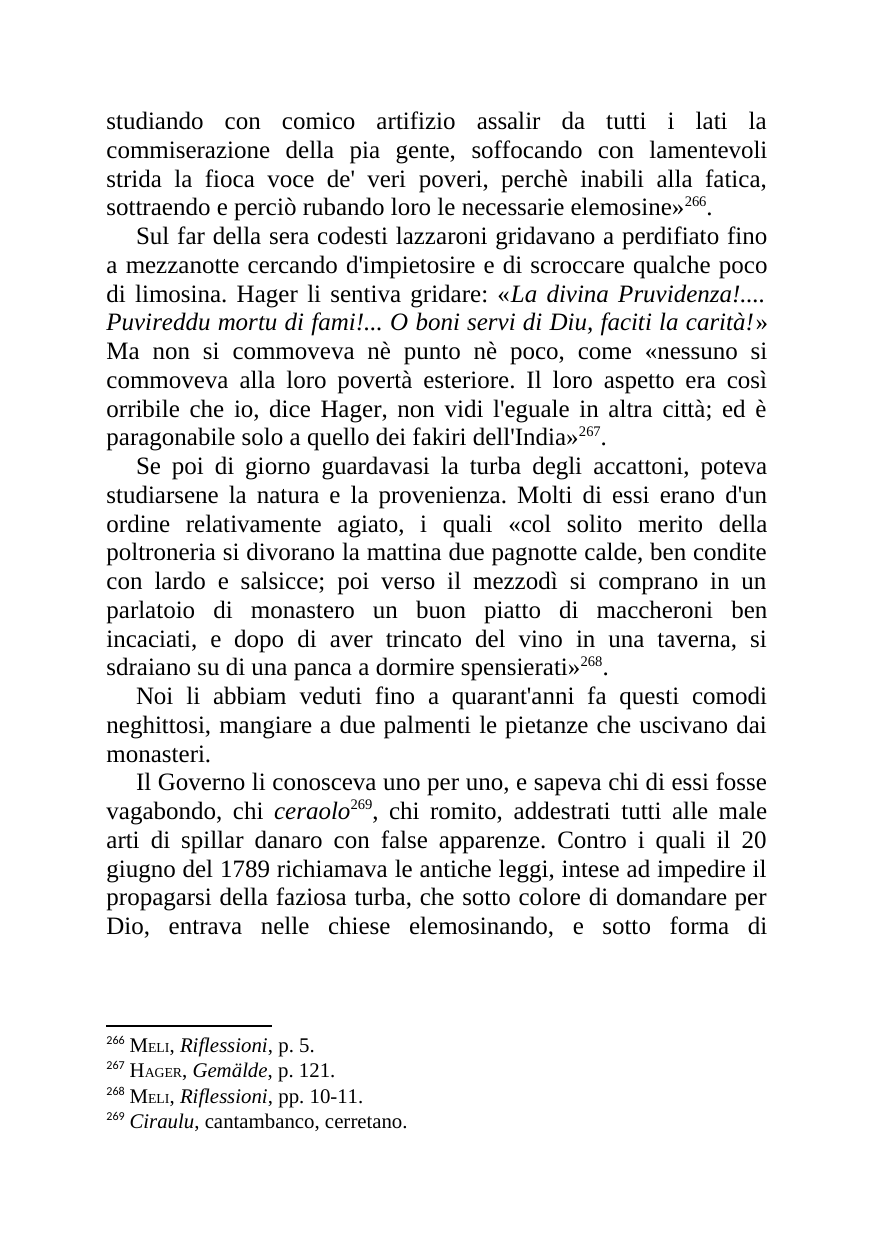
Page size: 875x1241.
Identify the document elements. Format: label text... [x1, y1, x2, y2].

text Hager, Gemälde, p. 121. [106, 1058, 768, 1083]
text Meli, Riflessioni, pp. 10-11. [106, 1083, 768, 1108]
text Noi li abbiam veduti fino a quarant'anni fa questi comodi neghittosi, mangiare a due palmenti le pietanze che uscivano dai monasteri. [106, 681, 768, 767]
text Sul far della sera codesti lazzaroni gridavano a perdifiato fino a mezzanotte cercando d'impietosire e di scroccare qualche poco di limosina. Hager li sentiva gridare: «La divina Pruvidenza!.... Puvireddu mortu di fami!... O boni servi di Diu, faciti la carità!» Ma non si commoveva nè punto nè poco, come «nessuno si commoveva alla loro povertà esteriore. Il loro aspetto era così orribile che io, dice Hager, non vidi l'eguale in altra città; ed è paragonabile solo a quello dei fakiri dell'India». [106, 221, 768, 451]
text Ciraulu, cantambanco, cerretano. [106, 1108, 768, 1134]
text Meli, Riflessioni, p. 5. [106, 1032, 768, 1058]
text Il Governo li conosceva uno per uno, e sapeva chi di essi fosse vagabondo, chi ceraolo, chi romito, addestrati tutti alle male arti di spillar danaro con false apparenze. Contro i quali il 20 giugno del 1789 richiamava le antiche leggi, intese ad impedire il propagarsi della faziosa turba, che sotto colore di domandare per Dio, entrava nelle chiese elemosinando, e sotto forma di [106, 767, 768, 940]
text studiando con comico artifizio assalir da tutti i lati la commiserazione della pia gente, soffocando con lamentevoli strida la fioca voce de' veri poveri, perchè inabili alla fatica, sottraendo e perciò rubando loro le necessarie elemosine». [106, 106, 768, 221]
text Se poi di giorno guardavasi la turba degli accattoni, poteva studiarsene la natura e la provenienza. Molti di essi erano d'un ordine relativamente agiato, i quali «col solito merito della poltroneria si divorano la mattina due pagnotte calde, ben condite con lardo e salsicce; poi verso il mezzodì si comprano in un parlatoio di monastero un buon piatto di maccheroni ben incaciati, e dopo di aver trincato del vino in una taverna, si sdraiano su di una panca a dormire spensierati». [106, 451, 768, 681]
